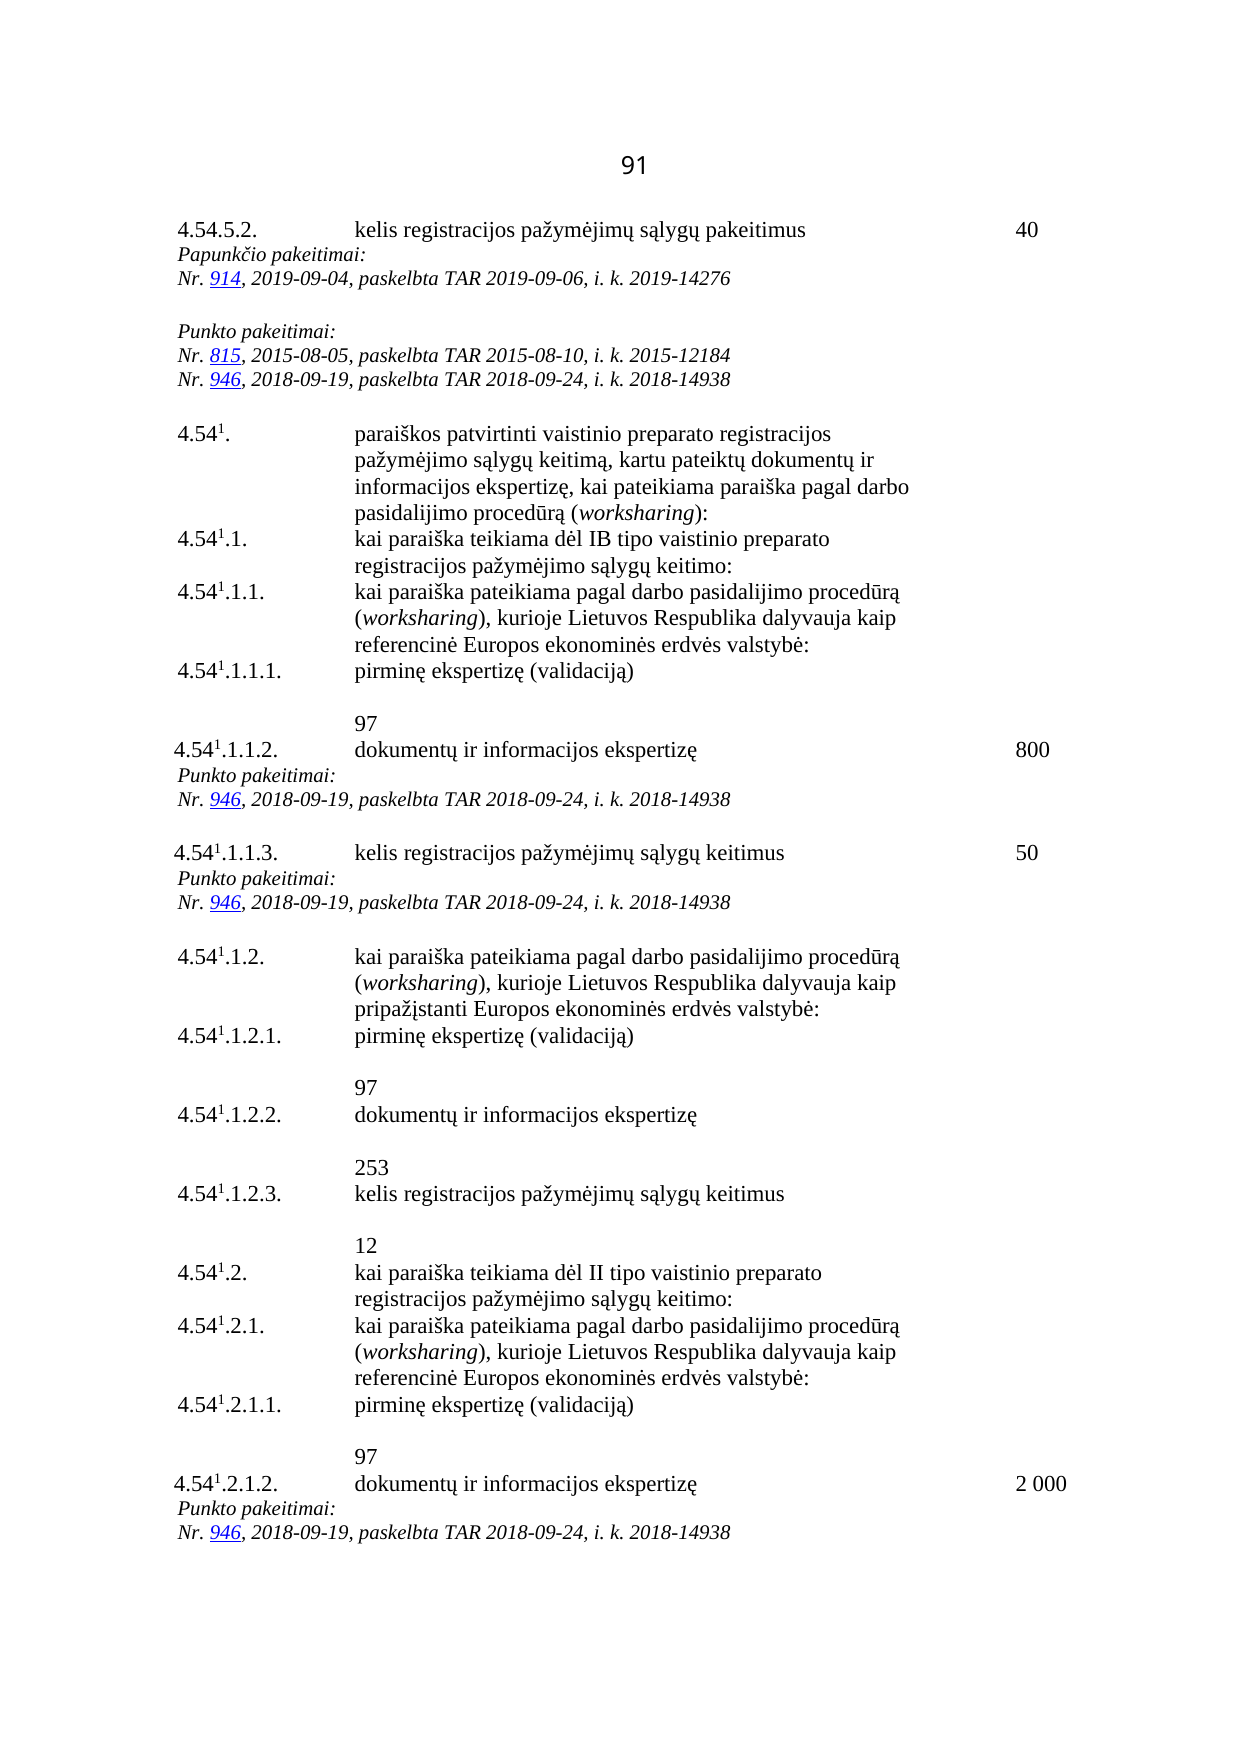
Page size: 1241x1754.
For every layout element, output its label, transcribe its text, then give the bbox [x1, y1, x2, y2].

text referencinė Europos ekonominės erdvės valstybė: [354, 631, 945, 657]
text Nr. 815, 2015-08-05, paskelbta TAR 2015-08-10, i. k. 2015-12184 [177, 343, 1093, 367]
text 4.541. paraiškos patvirtinti vaistinio preparato registracijos [177, 420, 945, 446]
text registracijos pažymėjimo sąlygų keitimo: [354, 1285, 945, 1312]
text 4.54.5.2. kelis registracijos pažymėjimų sąlygų pakeitimus 40 [177, 216, 1093, 242]
text 4.541.2.1.2. dokumentų ir informacijos ekspertizę 2 000 [174, 1470, 1093, 1496]
text 4.541.1. kai paraiška teikiama dėl IB tipo vaistinio preparato [177, 525, 945, 552]
text (worksharing), kurioje Lietuvos Respublika dalyvauja kaip [354, 604, 945, 631]
text 4.541.1.2.3. kelis registracijos pažymėjimų sąlygų keitimus 12 [177, 1180, 945, 1259]
text Nr. 946, 2018-09-19, paskelbta TAR 2018-09-24, i. k. 2018-14938 [177, 1520, 1093, 1544]
text pasidalijimo procedūrą (worksharing): [354, 499, 945, 525]
text 4.541.2. kai paraiška teikiama dėl II tipo vaistinio preparato [177, 1259, 945, 1285]
text Punkto pakeitimai: [177, 866, 1093, 890]
text Punkto pakeitimai: [177, 763, 1093, 787]
text informacijos ekspertizę, kai pateikiama paraiška pagal darbo [354, 473, 945, 499]
text Nr. 946, 2018-09-19, paskelbta TAR 2018-09-24, i. k. 2018-14938 [177, 787, 1093, 811]
text Punkto pakeitimai: [177, 319, 1093, 343]
text Punkto pakeitimai: [177, 1496, 1093, 1520]
text Papunkčio pakeitimai: [177, 242, 1093, 266]
text Nr. 946, 2018-09-19, paskelbta TAR 2018-09-24, i. k. 2018-14938 [177, 367, 1093, 391]
text pažymėjimo sąlygų keitimą, kartu pateiktų dokumentų ir [354, 446, 945, 473]
text registracijos pažymėjimo sąlygų keitimo: [354, 552, 945, 578]
text 4.541.1.1.1. pirminę ekspertizę (validaciją) 97 [177, 657, 945, 736]
text 4.541.2.1.1. pirminę ekspertizę (validaciją) 97 [177, 1391, 945, 1470]
text 4.541.1.1.2. dokumentų ir informacijos ekspertizę 800 [174, 736, 1093, 763]
text referencinė Europos ekonominės erdvės valstybė: [354, 1364, 945, 1391]
text (worksharing), kurioje Lietuvos Respublika dalyvauja kaip [354, 969, 945, 995]
text 4.541.1.2.1. pirminę ekspertizę (validaciją) 97 [177, 1022, 945, 1101]
text (worksharing), kurioje Lietuvos Respublika dalyvauja kaip [354, 1338, 945, 1364]
text 4.541.1.1.3. kelis registracijos pažymėjimų sąlygų keitimus 50 [174, 839, 1093, 866]
text Nr. 914, 2019-09-04, paskelbta TAR 2019-09-06, i. k. 2019-14276 [177, 266, 1093, 290]
text 4.541.1.2.2. dokumentų ir informacijos ekspertizę 253 [177, 1101, 945, 1180]
text pripažįstanti Europos ekonominės erdvės valstybė: [354, 995, 945, 1022]
text 4.541.1.2. kai paraiška pateikiama pagal darbo pasidalijimo procedūrą [177, 943, 945, 969]
text 4.541.1.1. kai paraiška pateikiama pagal darbo pasidalijimo procedūrą [177, 578, 945, 604]
text Nr. 946, 2018-09-19, paskelbta TAR 2018-09-24, i. k. 2018-14938 [177, 890, 1093, 914]
text 4.541.2.1. kai paraiška pateikiama pagal darbo pasidalijimo procedūrą [177, 1312, 945, 1338]
